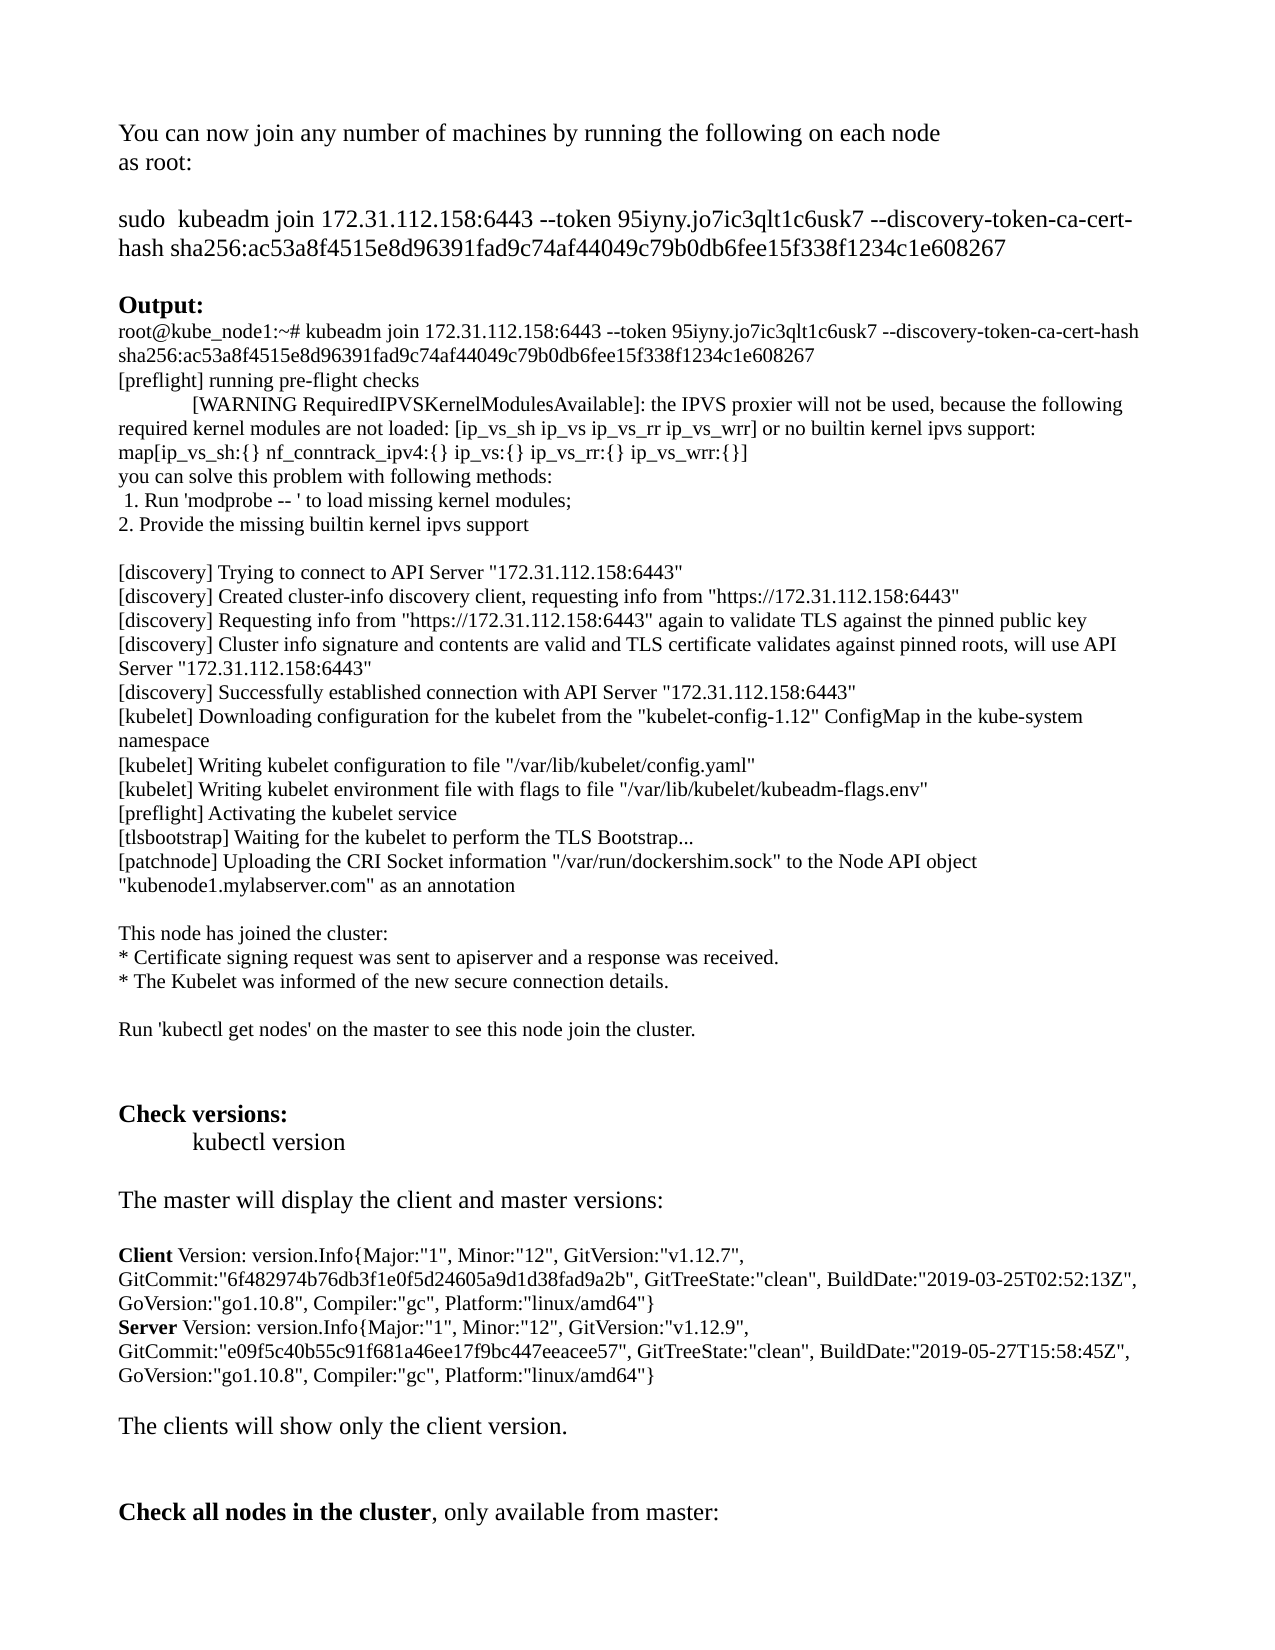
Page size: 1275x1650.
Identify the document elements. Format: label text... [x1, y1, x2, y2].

text Check versions: [118, 1099, 1157, 1127]
text [kubelet] Writing kubelet environment file with flags to file "/var/lib/kubelet/kubeadm-flags.env" [118, 777, 1157, 801]
text Output: [118, 291, 1157, 319]
text [WARNING RequiredIPVSKernelModulesAvailable]: the IPVS proxier will not be used, because the following required kernel modules are not loaded: [ip_vs_sh ip_vs ip_vs_rr ip_vs_wrr] or no builtin kernel ipvs support: map[ip_vs_sh:{} nf_conntrack_ipv4:{} ip_vs:{} ip_vs_rr:{} ip_vs_wrr:{}] [118, 392, 1157, 464]
text sudo kubeadm join 172.31.112.158:6443 --token 95iyny.jo7ic3qlt1c6usk7 --discovery-token-ca-cert-hash sha256:ac53a8f4515e8d96391fad9c74af44049c79b0db6fee15f338f1234c1e608267 [118, 204, 1157, 262]
text [discovery] Trying to connect to API Server "172.31.112.158:6443" [118, 560, 1157, 584]
text root@kube_node1:~# kubeadm join 172.31.112.158:6443 --token 95iyny.jo7ic3qlt1c6usk7 --discovery-token-ca-cert-hash sha256:ac53a8f4515e8d96391fad9c74af44049c79b0db6fee15f338f1234c1e608267 [118, 319, 1157, 367]
text Client Version: version.Info{Major:"1", Minor:"12", GitVersion:"v1.12.7", GitCommit:"6f482974b76db3f1e0f5d24605a9d1d38fad9a2b", GitTreeState:"clean", BuildDate:"2019-03-25T02:52:13Z", GoVersion:"go1.10.8", Compiler:"gc", Platform:"linux/amd64"} [118, 1242, 1157, 1315]
text 1. Run 'modprobe -- ' to load missing kernel modules; [118, 488, 1157, 512]
text * The Kubelet was informed of the new secure connection details. [118, 969, 1157, 993]
text The clients will show only the client version. [118, 1411, 1157, 1440]
text [discovery] Successfully established connection with API Server "172.31.112.158:6443" [118, 680, 1157, 704]
text Server Version: version.Info{Major:"1", Minor:"12", GitVersion:"v1.12.9", GitCommit:"e09f5c40b55c91f681a46ee17f9bc447eeacee57", GitTreeState:"clean", BuildDate:"2019-05-27T15:58:45Z", GoVersion:"go1.10.8", Compiler:"gc", Platform:"linux/amd64"} [118, 1315, 1157, 1387]
text [tlsbootstrap] Waiting for the kubelet to perform the TLS Bootstrap... [118, 825, 1157, 849]
text [preflight] running pre-flight checks [118, 367, 1157, 392]
text This node has joined the cluster: [118, 921, 1157, 945]
text * Certificate signing request was sent to apiserver and a response was received. [118, 945, 1157, 969]
text as root: [118, 147, 1157, 176]
text [kubelet] Writing kubelet configuration to file "/var/lib/kubelet/config.yaml" [118, 752, 1157, 777]
text [patchnode] Uploading the CRI Socket information "/var/run/dockershim.sock" to the Node API object "kubenode1.mylabserver.com" as an annotation [118, 849, 1157, 897]
text 2. Provide the missing builtin kernel ipvs support [118, 512, 1157, 536]
text you can solve this problem with following methods: [118, 464, 1157, 488]
text The master will display the client and master versions: [118, 1185, 1157, 1214]
text Run 'kubectl get nodes' on the master to see this node join the cluster. [118, 1017, 1157, 1041]
text [discovery] Created cluster-info discovery client, requesting info from "https://172.31.112.158:6443" [118, 584, 1157, 608]
text Check all nodes in the cluster, only available from master: [118, 1497, 1157, 1526]
text [discovery] Cluster info signature and contents are valid and TLS certificate validates against pinned roots, will use API Server "172.31.112.158:6443" [118, 632, 1157, 680]
text [discovery] Requesting info from "https://172.31.112.158:6443" again to validate TLS against the pinned public key [118, 608, 1157, 632]
text You can now join any number of machines by running the following on each node [118, 118, 1157, 147]
text [kubelet] Downloading configuration for the kubelet from the "kubelet-config-1.12" ConfigMap in the kube-system namespace [118, 704, 1157, 752]
text kubectl version [118, 1127, 1157, 1156]
text [preflight] Activating the kubelet service [118, 801, 1157, 825]
